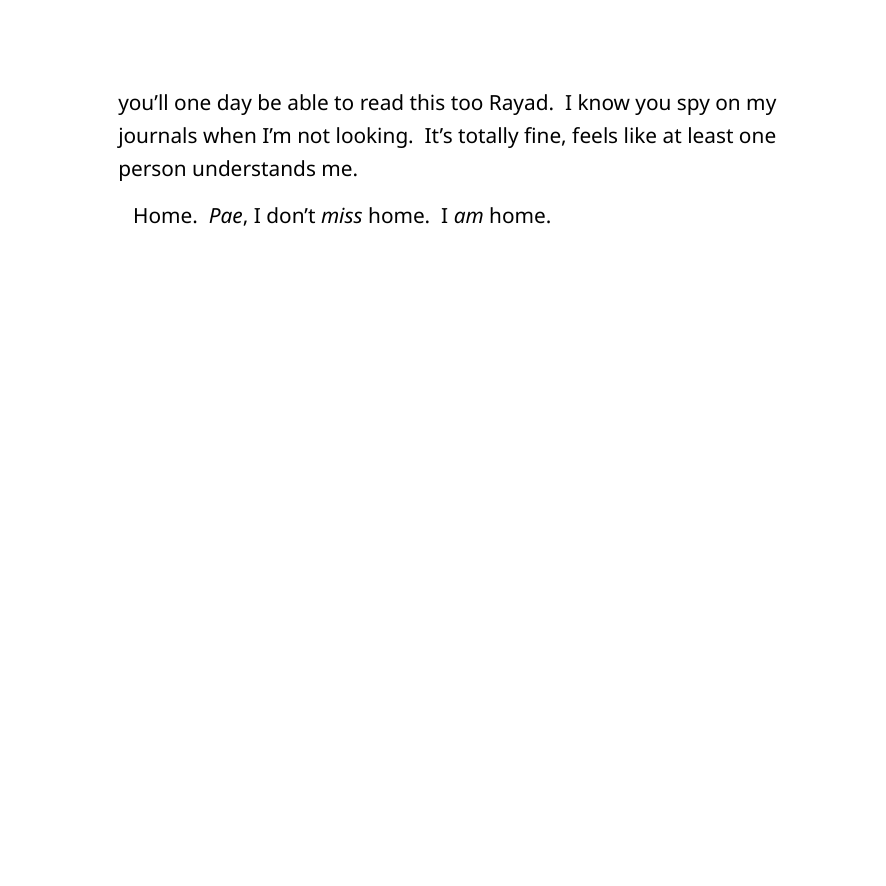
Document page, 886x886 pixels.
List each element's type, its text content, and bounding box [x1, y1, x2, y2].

text you’ll one day be able to read this too Rayad. I know you spy on my journals when I’m not looking. It’s totally fine, feels like at least one person understands me. [118, 88, 827, 182]
text Home. Pae, I don’t miss home. I am home. [118, 201, 827, 229]
